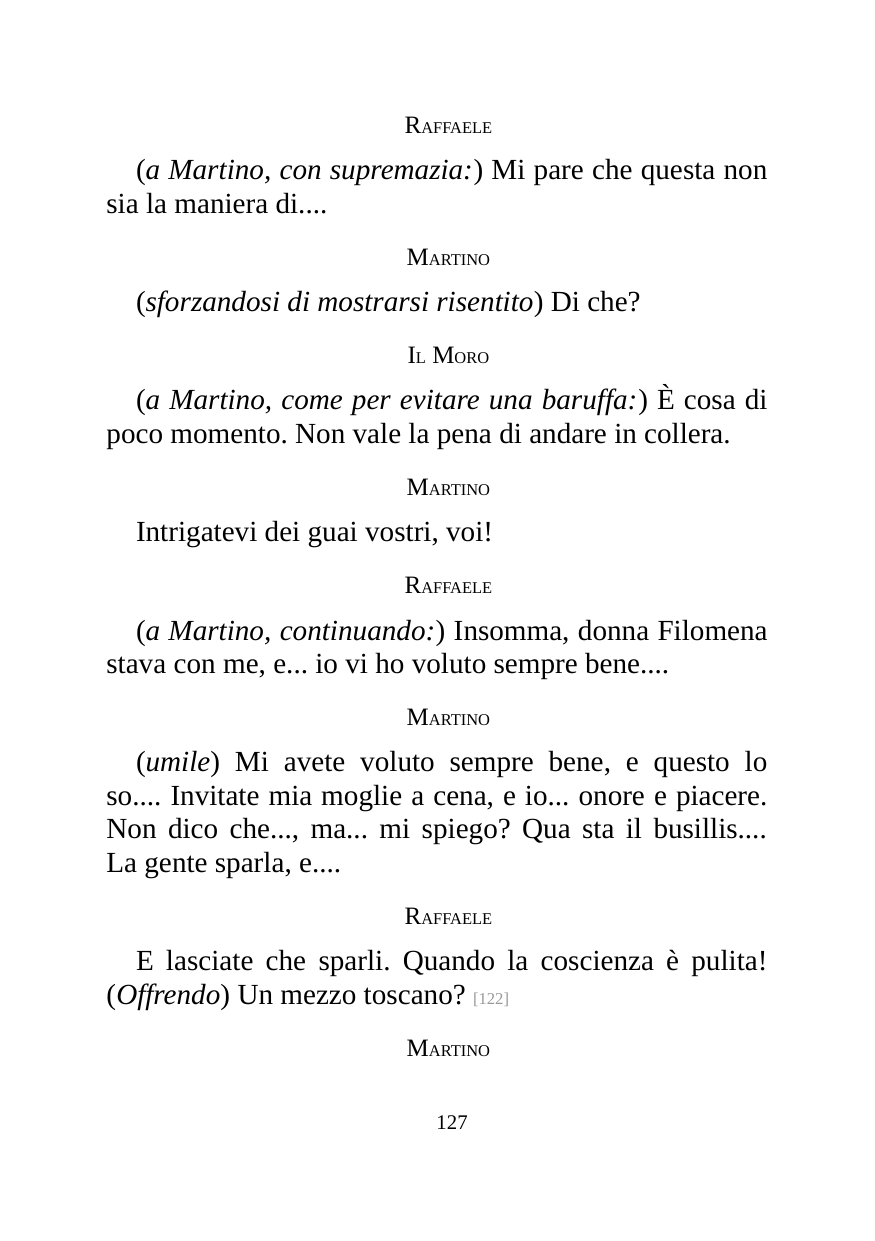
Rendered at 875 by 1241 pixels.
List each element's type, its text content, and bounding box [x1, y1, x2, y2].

text Il Moro [106, 336, 768, 370]
text Martino [106, 238, 768, 272]
text Raffaele [106, 567, 768, 600]
text E lasciate che sparli. Quando la coscienza è pulita! (Offrendo) Un mezzo toscano? [122] [106, 943, 768, 1011]
text Raffaele [106, 106, 768, 140]
text Raffaele [106, 897, 768, 931]
text Martino [106, 1029, 768, 1063]
text (sforzandosi di mostrarsi risentito) Di che? [106, 284, 768, 318]
text (a Martino, continuando:) Insomma, donna Filomena stava con me, e... io vi ho voluto sempre bene.... [106, 613, 768, 680]
text (a Martino, come per evitare una baruffa:) È cosa di poco momento. Non vale la pena di andare in collera. [106, 382, 768, 449]
text (umile) Mi avete voluto sempre bene, e questo lo so.... Invitate mia moglie a cena, e io... onore e piacere. Non dico che..., ma... mi spiego? Qua sta il busillis.... La gente sparla, e.... [106, 744, 768, 879]
text (a Martino, con supremazia:) Mi pare che questa non sia la maniera di.... [106, 152, 768, 219]
text Martino [106, 468, 768, 502]
text Intrigatevi dei guai vostri, voi! [106, 514, 768, 548]
text Martino [106, 698, 768, 732]
